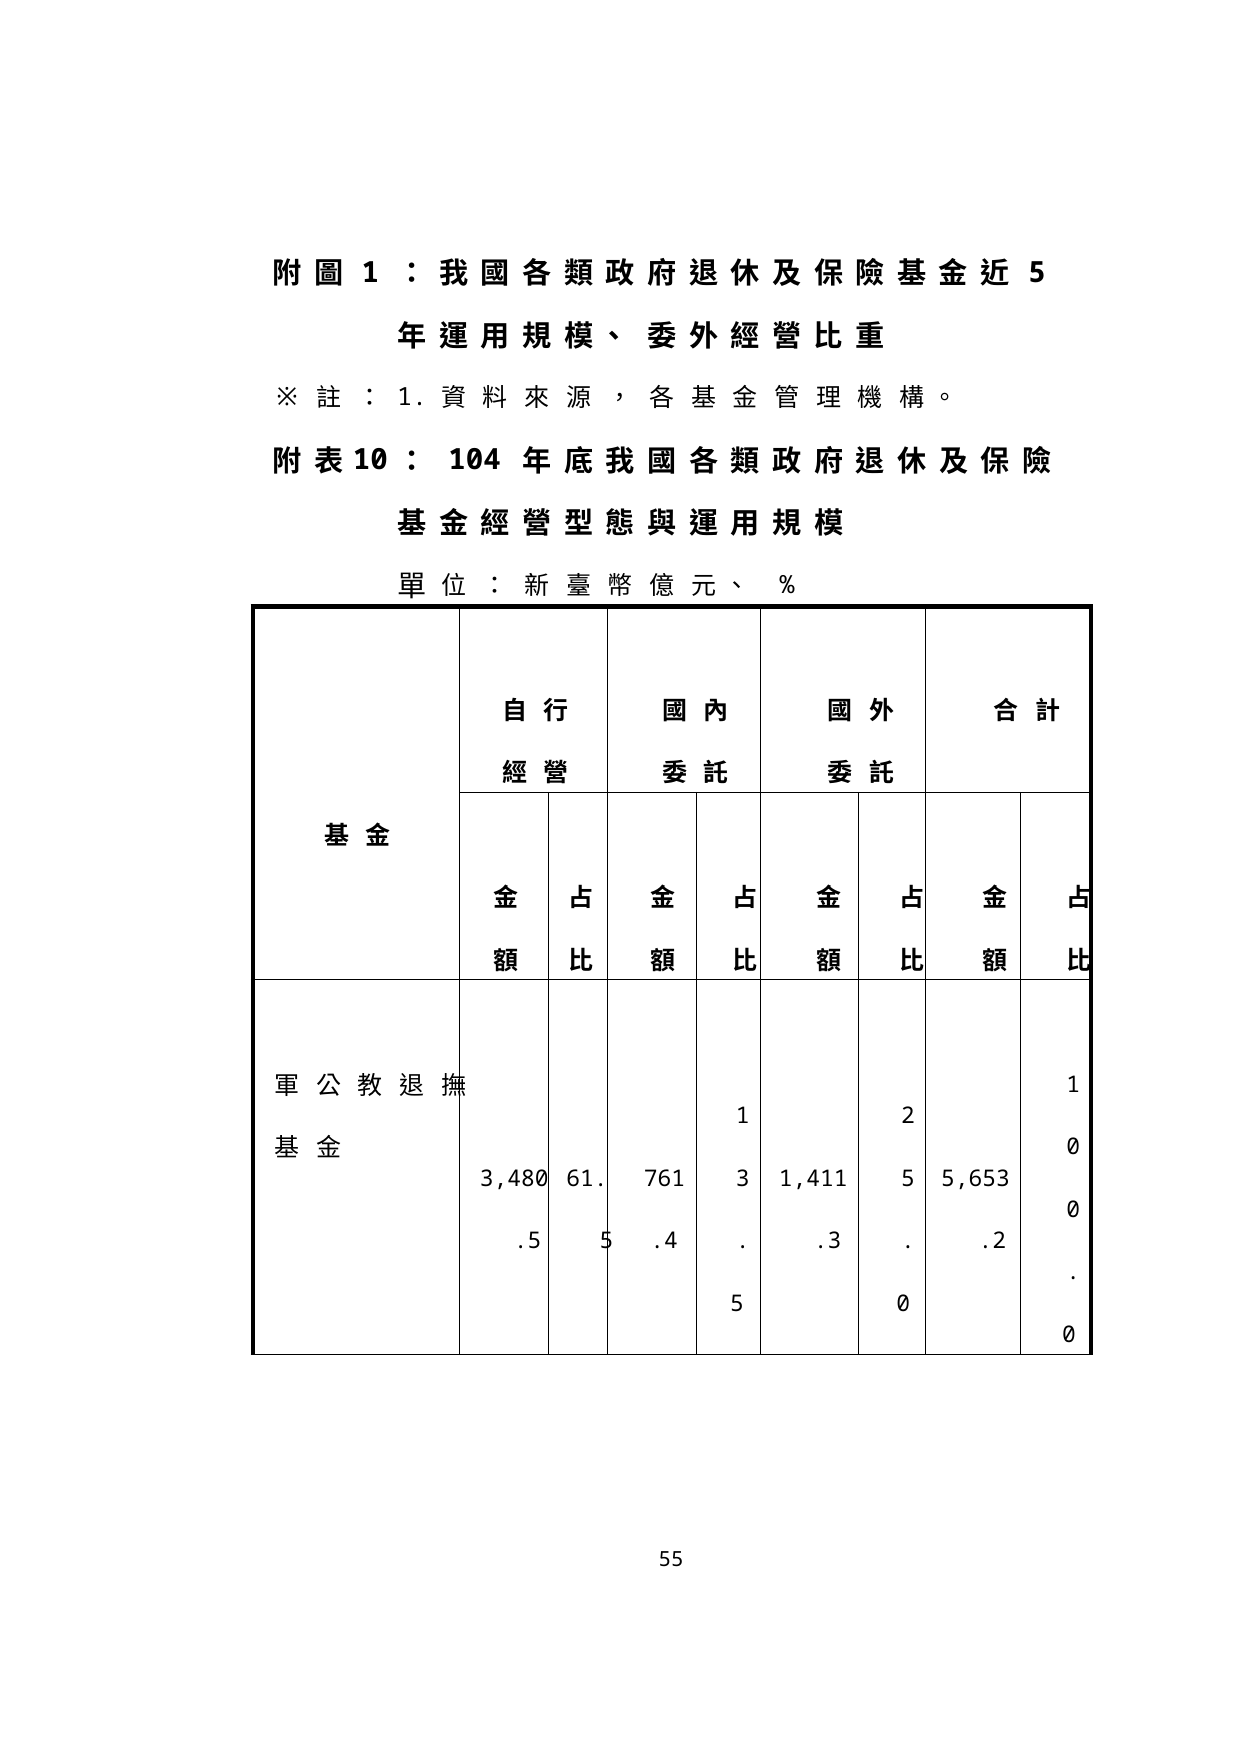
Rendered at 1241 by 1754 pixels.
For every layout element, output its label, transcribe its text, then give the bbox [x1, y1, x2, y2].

table_cell 占比 [859, 793, 925, 979]
table_cell 100.0 [1021, 980, 1089, 1354]
table_cell 1,411.3 [761, 980, 858, 1354]
table_cell 761.4 [608, 980, 696, 1354]
table_header 合計 [926, 609, 1089, 792]
table_cell 占比 [549, 793, 607, 979]
table_cell 61.5 [549, 980, 607, 1354]
table_cell 占比 [697, 793, 760, 979]
table_cell 軍公教退撫基金 [255, 980, 459, 1354]
table_cell 13.5 [697, 980, 760, 1354]
table_header 基金 [255, 609, 459, 979]
table_header 國外委託 [761, 609, 925, 792]
table_cell 金額 [460, 793, 548, 979]
table_cell 25.0 [859, 980, 925, 1354]
table_header 自行經營 [460, 609, 607, 792]
table_header 國內委託 [608, 609, 760, 792]
table_cell 占比 [1021, 793, 1089, 979]
text 附表10：104年底我國各類政府退休及保險基金經營型態與運用規模 單位：新臺幣億元、% [242, 417, 1058, 604]
table_cell 金額 [926, 793, 1020, 979]
table_cell 5,653.2 [926, 980, 1020, 1354]
table_cell 金額 [608, 793, 696, 979]
text 附圖1：我國各類政府退休及保險基金近5年運用規模、委外經營比重 [247, 229, 1058, 354]
table_cell 3,480.5 [460, 980, 548, 1354]
text ※註：1.資料來源，各基金管理機構。 [203, 354, 1058, 417]
table_cell 金額 [761, 793, 858, 979]
